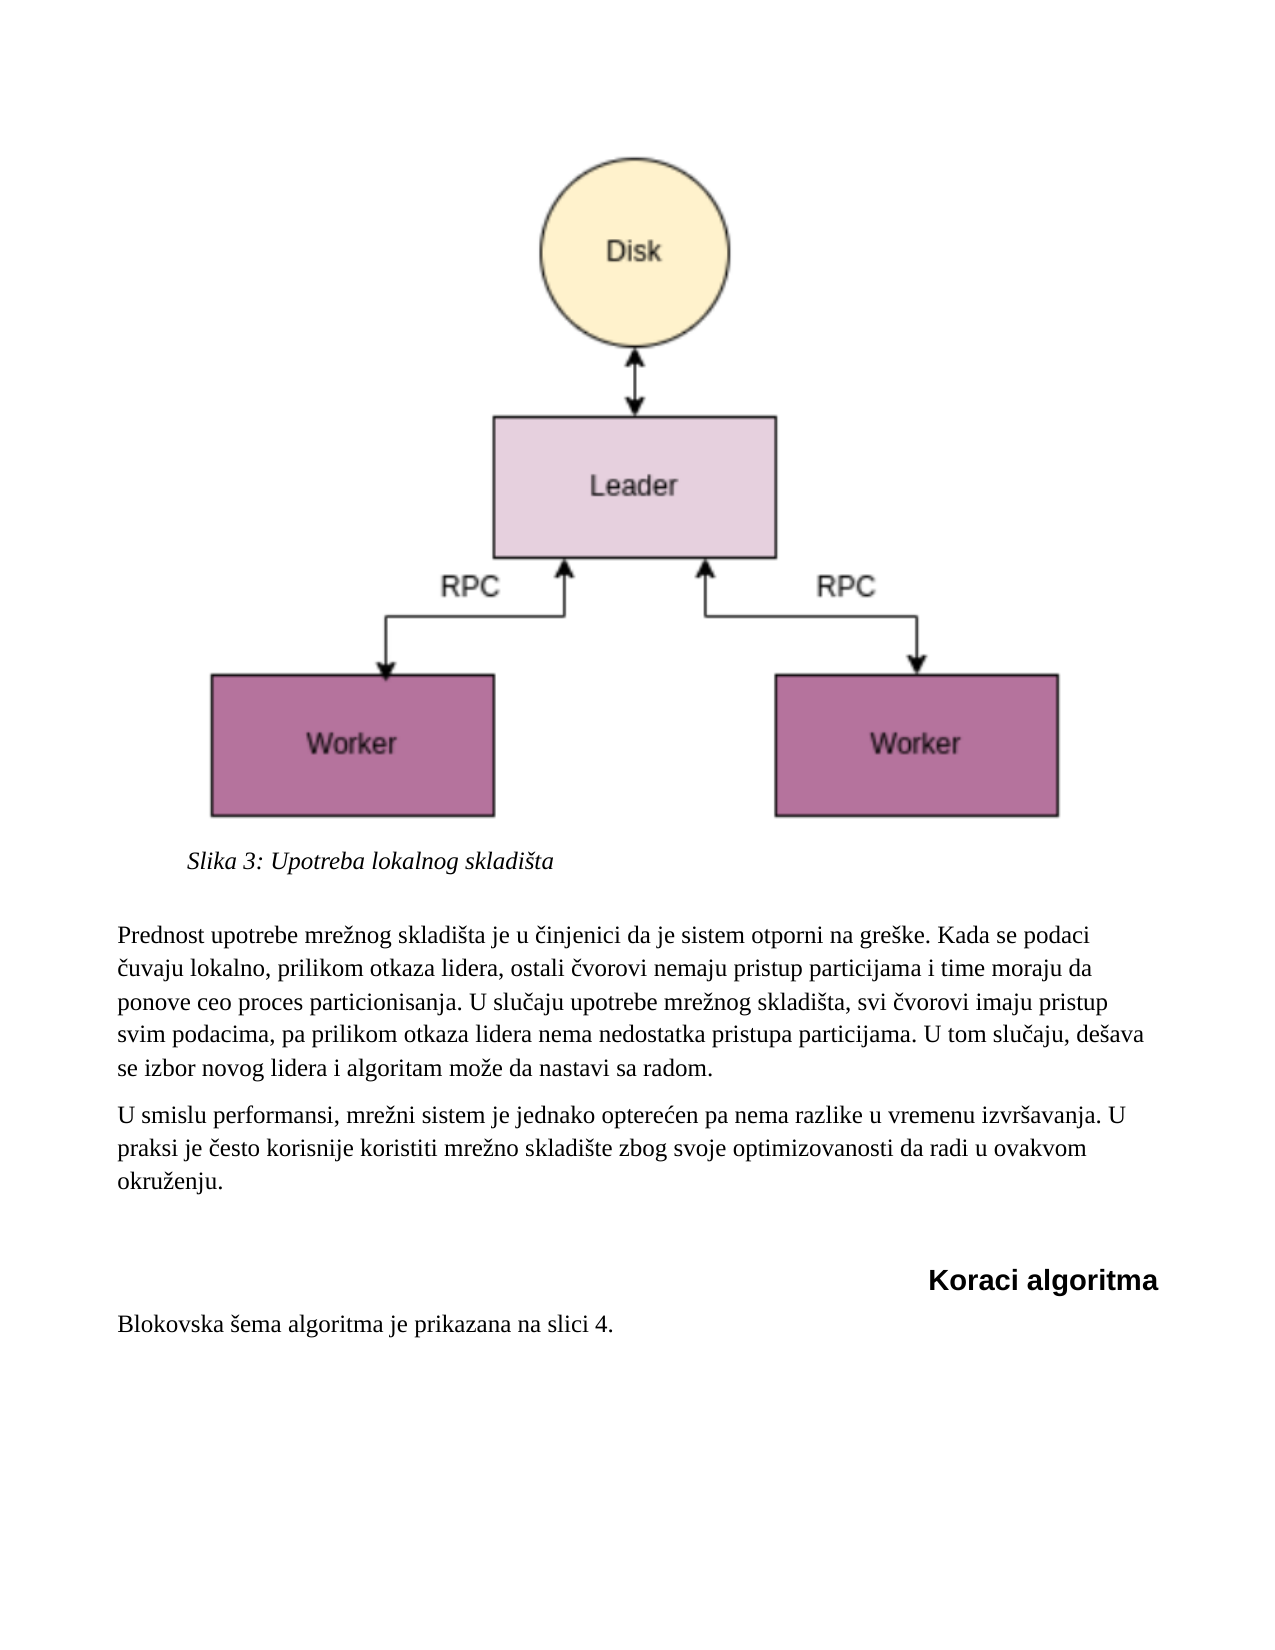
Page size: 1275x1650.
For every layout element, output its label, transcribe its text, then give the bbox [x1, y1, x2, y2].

text U smislu performansi, mrežni sistem je jednako opterećen pa nema razlike u vremenu izvršavanja. U praksi je često korisnije koristiti mrežno skladište zbog svoje optimizovanosti da radi u ovakvom okruženju. [117, 1100, 1158, 1195]
text Blokovska šema algoritma je prikazana na slici 4. [117, 1309, 1158, 1338]
subtitle Koraci algoritma [117, 1263, 1158, 1297]
text Prednost upotrebe mrežnog skladišta je u činjenici da je sistem otporni na greške. Kada se podaci čuvaju lokalno, prilikom otkaza lidera, ostali čvorovi nemaju pristup particijama i time moraju da ponove ceo proces particionisanja. U slučaju upotrebe mrežnog skladišta, svi čvorovi imaju pristup svim podacima, pa prilikom otkaza lidera nema nedostatka pristupa particijama. U tom slučaju, dešava se izbor novog lidera i algoritam može da nastavi sa radom. [117, 921, 1158, 1081]
text Slika 3: Upotreba lokalnog skladišta [187, 847, 1088, 875]
picture [186, 130, 1089, 847]
